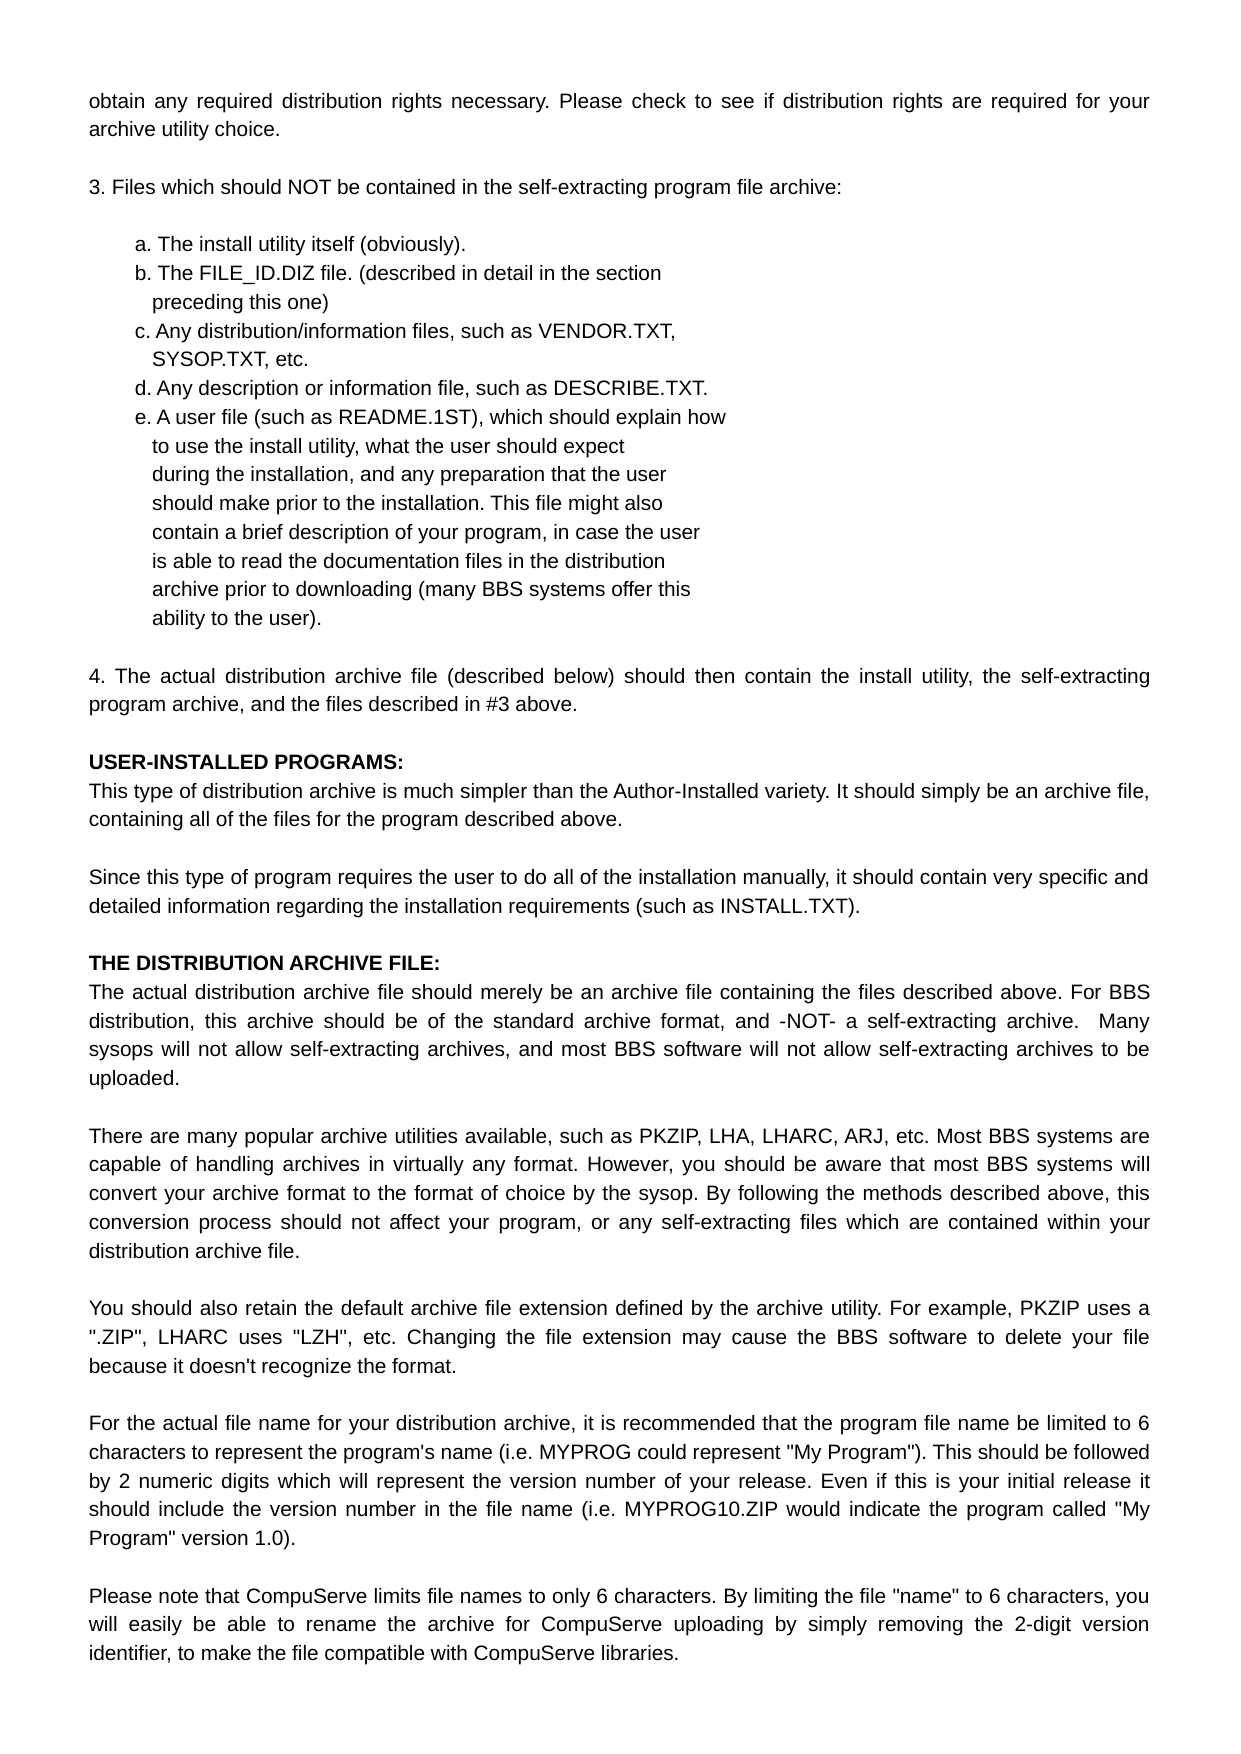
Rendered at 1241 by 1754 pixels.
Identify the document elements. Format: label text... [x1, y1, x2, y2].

text This type of distribution archive is much simpler than the Author-Installed variety. It should simply be an archive file, containing all of the files for the program described above. [88, 778, 1152, 831]
text For the actual file name for your distribution archive, it is recommended that the program file name be limited to 6 characters to represent the program's name (i.e. MYPROG could represent "My Program"). This should be followed by 2 numeric digits which will represent the version number of your release. Even if this is your initial release it should include the version number in the file name (i.e. MYPROG10.ZIP would indicate the program called "My Program" version 1.0). [88, 1411, 1152, 1550]
text during the installation, and any preparation that the user [88, 462, 1152, 486]
text There are many popular archive utilities available, such as PKZIP, LHA, LHARC, ARJ, etc. Most BBS systems are capable of handling archives in virtually any format. However, you should be aware that most BBS systems will convert your archive format to the format of choice by the sysop. By following the methods described above, this conversion process should not affect your program, or any self-extracting files which are contained within your distribution archive file. [88, 1123, 1152, 1262]
text e. A user file (such as README.1ST), which should explain how [88, 405, 1152, 429]
text Since this type of program requires the user to do all of the installation manually, it should contain very specific and detailed information regarding the installation requirements (such as INSTALL.TXT). [88, 865, 1152, 917]
text should make prior to the installation. This file might also [88, 491, 1152, 515]
text to use the install utility, what the user should expect [88, 433, 1152, 457]
text c. Any distribution/information files, such as VENDOR.TXT, [88, 318, 1152, 342]
text a. The install utility itself (obviously). [88, 232, 1152, 256]
text 3. Files which should NOT be contained in the self-extracting program file archive: [88, 175, 1152, 199]
text USER-INSTALLED PROGRAMS: [88, 750, 1152, 774]
text The actual distribution archive file should merely be an archive file containing the files described above. For BBS distribution, this archive should be of the standard archive format, and -NOT- a self-extracting archive. Many sysops will not allow self-extracting archives, and most BBS software will not allow self-extracting archives to be uploaded. [88, 980, 1152, 1090]
text d. Any description or information file, such as DESCRIBE.TXT. [88, 376, 1152, 400]
text SYSOP.TXT, etc. [88, 347, 1152, 371]
text b. The FILE_ID.DIZ file. (described in detail in the section [88, 261, 1152, 285]
text Please note that CompuServe limits file names to only 6 characters. By limiting the file "name" to 6 characters, you will easily be able to rename the archive for CompuServe uploading by simply removing the 2-digit version identifier, to make the file compatible with CompuServe libraries. [88, 1583, 1152, 1665]
text obtain any required distribution rights necessary. Please check to see if distribution rights are required for your archive utility choice. [88, 88, 1152, 141]
text is able to read the documentation files in the distribution [88, 548, 1152, 572]
text ability to the user). [88, 606, 1152, 630]
text THE DISTRIBUTION ARCHIVE FILE: [88, 951, 1152, 975]
text contain a brief description of your program, in case the user [88, 520, 1152, 544]
text archive prior to downloading (many BBS systems offer this [88, 577, 1152, 601]
text preceding this one) [88, 290, 1152, 314]
text 4. The actual distribution archive file (described below) should then contain the install utility, the self-extracting program archive, and the files described in #3 above. [88, 663, 1152, 716]
text You should also retain the default archive file extension defined by the archive utility. For example, PKZIP uses a ".ZIP", LHARC uses "LZH", etc. Changing the file extension may cause the BBS software to delete your file because it doesn't recognize the format. [88, 1296, 1152, 1377]
